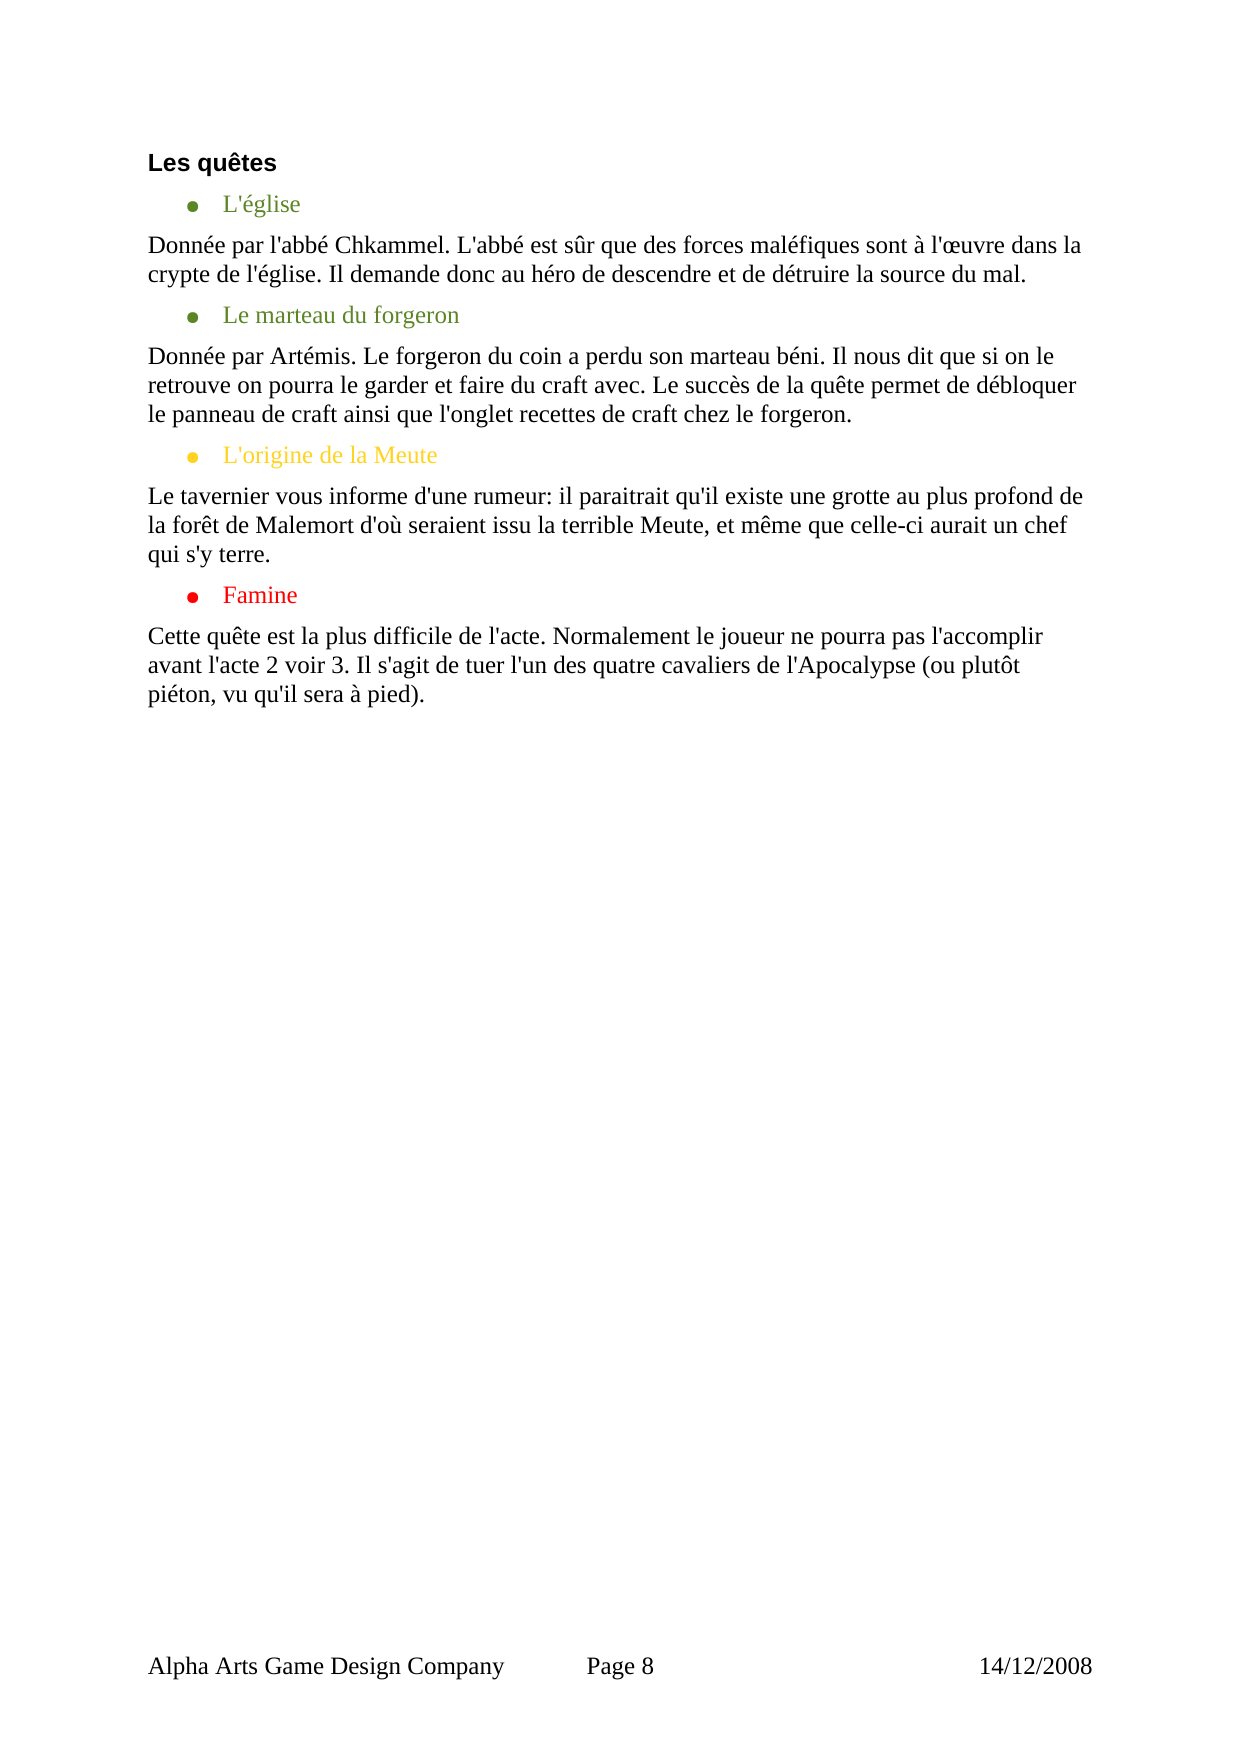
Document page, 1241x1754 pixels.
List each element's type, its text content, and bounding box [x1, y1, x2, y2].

text Le tavernier vous informe d'une rumeur: il paraitrait qu'il existe une grotte au plus profond de la forêt de Malemort d'où seraient issu la terrible Meute, et même que celle-ci aurait un chef qui s'y terre. [148, 481, 1092, 567]
list L'église [185, 189, 1092, 217]
subtitle Les quêtes [148, 148, 1092, 176]
text Donnée par Artémis. Le forgeron du coin a perdu son marteau béni. Il nous dit que si on le retrouve on pourra le garder et faire du craft avec. Le succès de la quête permet de débloquer le panneau de craft ainsi que l'onglet recettes de craft chez le forgeron. [148, 341, 1092, 427]
list Le marteau du forgeron [185, 300, 1092, 329]
text Donnée par l'abbé Chkammel. L'abbé est sûr que des forces maléfiques sont à l'œuvre dans la crypte de l'église. Il demande donc au héro de descendre et de détruire la source du mal. [148, 230, 1092, 287]
text Cette quête est la plus difficile de l'acte. Normalement le joueur ne pourra pas l'accomplir avant l'acte 2 voir 3. Il s'agit de tuer l'un des quatre cavaliers de l'Apocalypse (ou plutôt piéton, vu qu'il sera à pied). [148, 621, 1092, 707]
list L'origine de la Meute [185, 440, 1092, 469]
list Famine [185, 580, 1092, 609]
